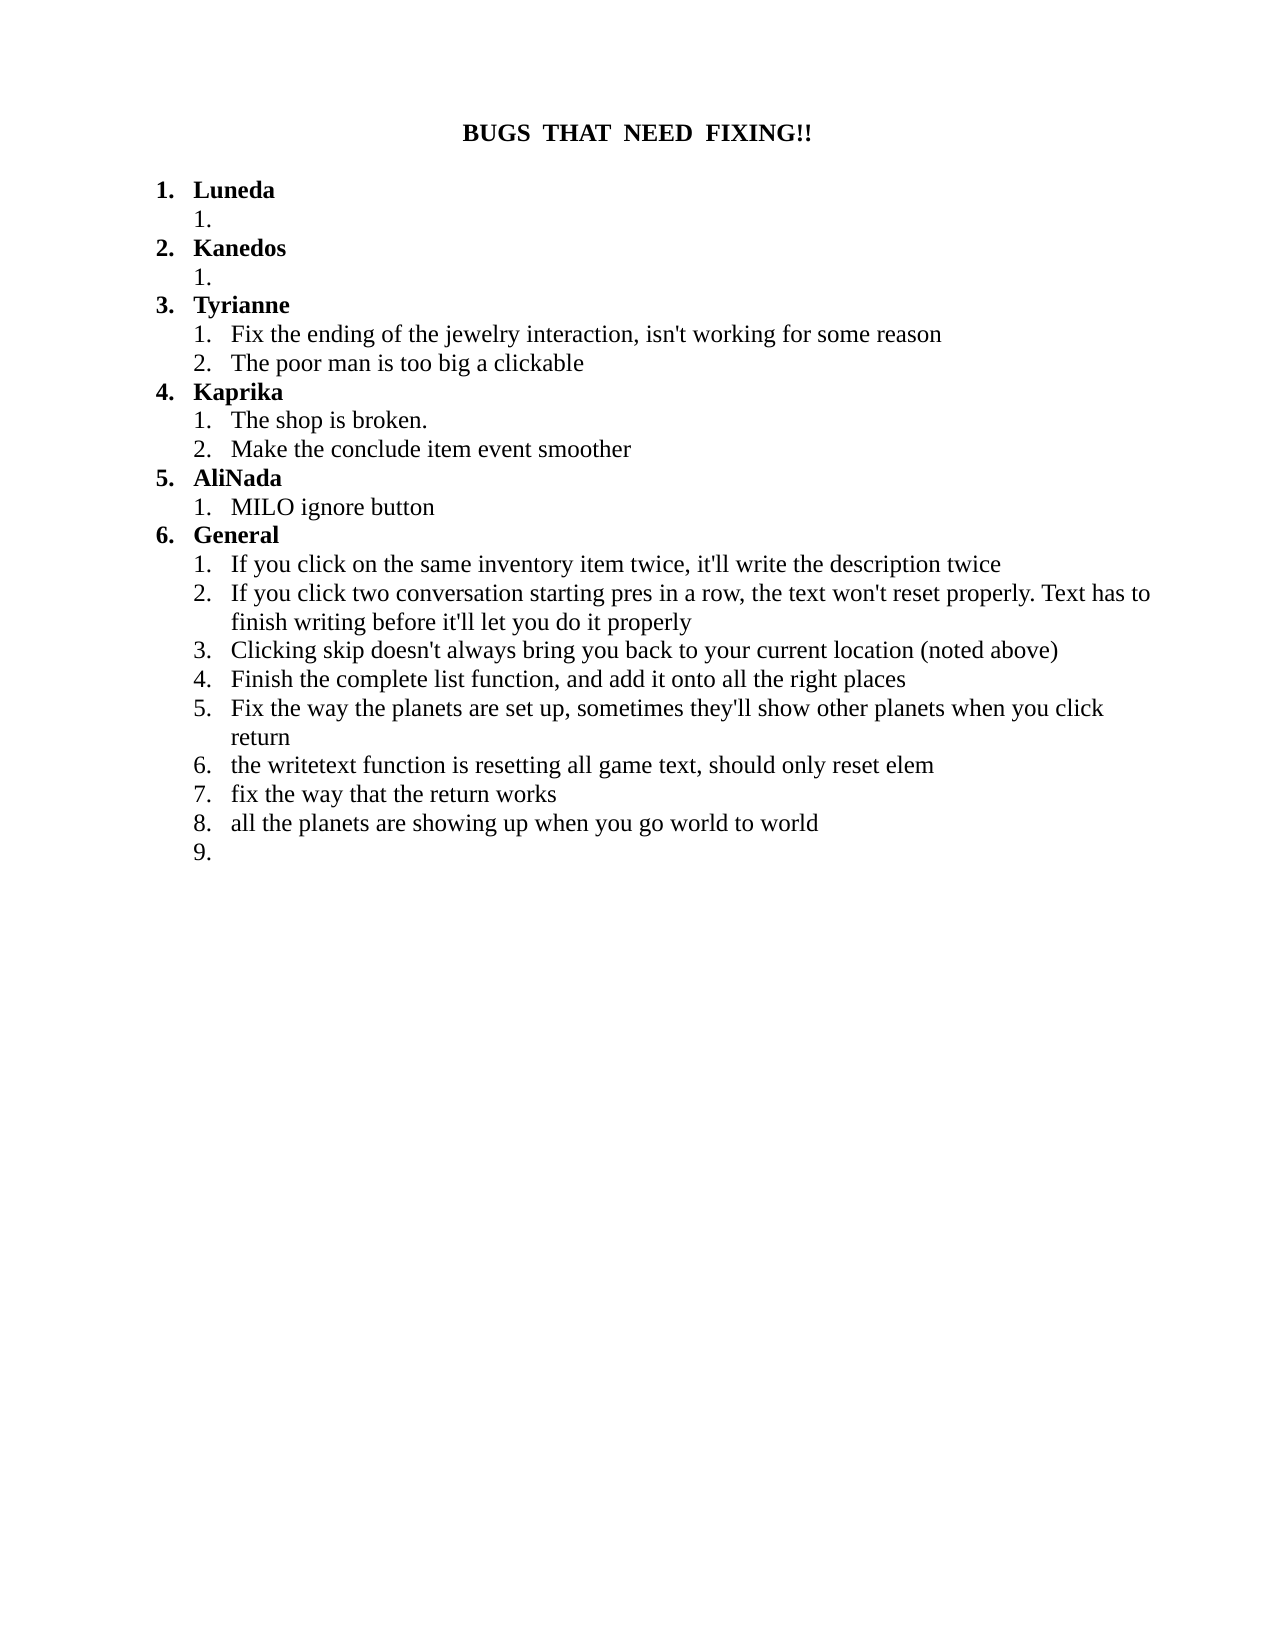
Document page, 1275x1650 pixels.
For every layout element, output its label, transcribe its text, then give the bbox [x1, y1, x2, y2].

list If you click two conversation starting pres in a row, the text won't reset properly. Text has to finish writing before it'll let you do it properly [193, 578, 1157, 636]
list fix the way that the return works [193, 779, 1157, 808]
list AliNada [156, 463, 1157, 492]
list MILO ignore button [193, 492, 1157, 521]
text BUGS THAT NEED FIXING!! [118, 118, 1157, 147]
list General [156, 521, 1157, 549]
list Luneda [156, 176, 1157, 204]
list Make the conclude item event smoother [193, 434, 1157, 463]
list Clicking skip doesn't always bring you back to your current location (noted above) [193, 636, 1157, 664]
list Kaprika [156, 377, 1157, 406]
list Fix the ending of the jewelry interaction, isn't working for some reason [193, 319, 1157, 348]
list Finish the complete list function, and add it onto all the right places [193, 664, 1157, 693]
list Tyrianne [156, 291, 1157, 319]
list If you click on the same inventory item twice, it'll write the description twice [193, 549, 1157, 578]
list Kanedos [156, 233, 1157, 262]
list the writetext function is resetting all game text, should only reset elem [193, 751, 1157, 779]
list The shop is broken. [193, 406, 1157, 434]
list The poor man is too big a clickable [193, 348, 1157, 377]
list all the planets are showing up when you go world to world [193, 808, 1157, 837]
list Fix the way the planets are set up, sometimes they'll show other planets when you click return [193, 693, 1157, 751]
